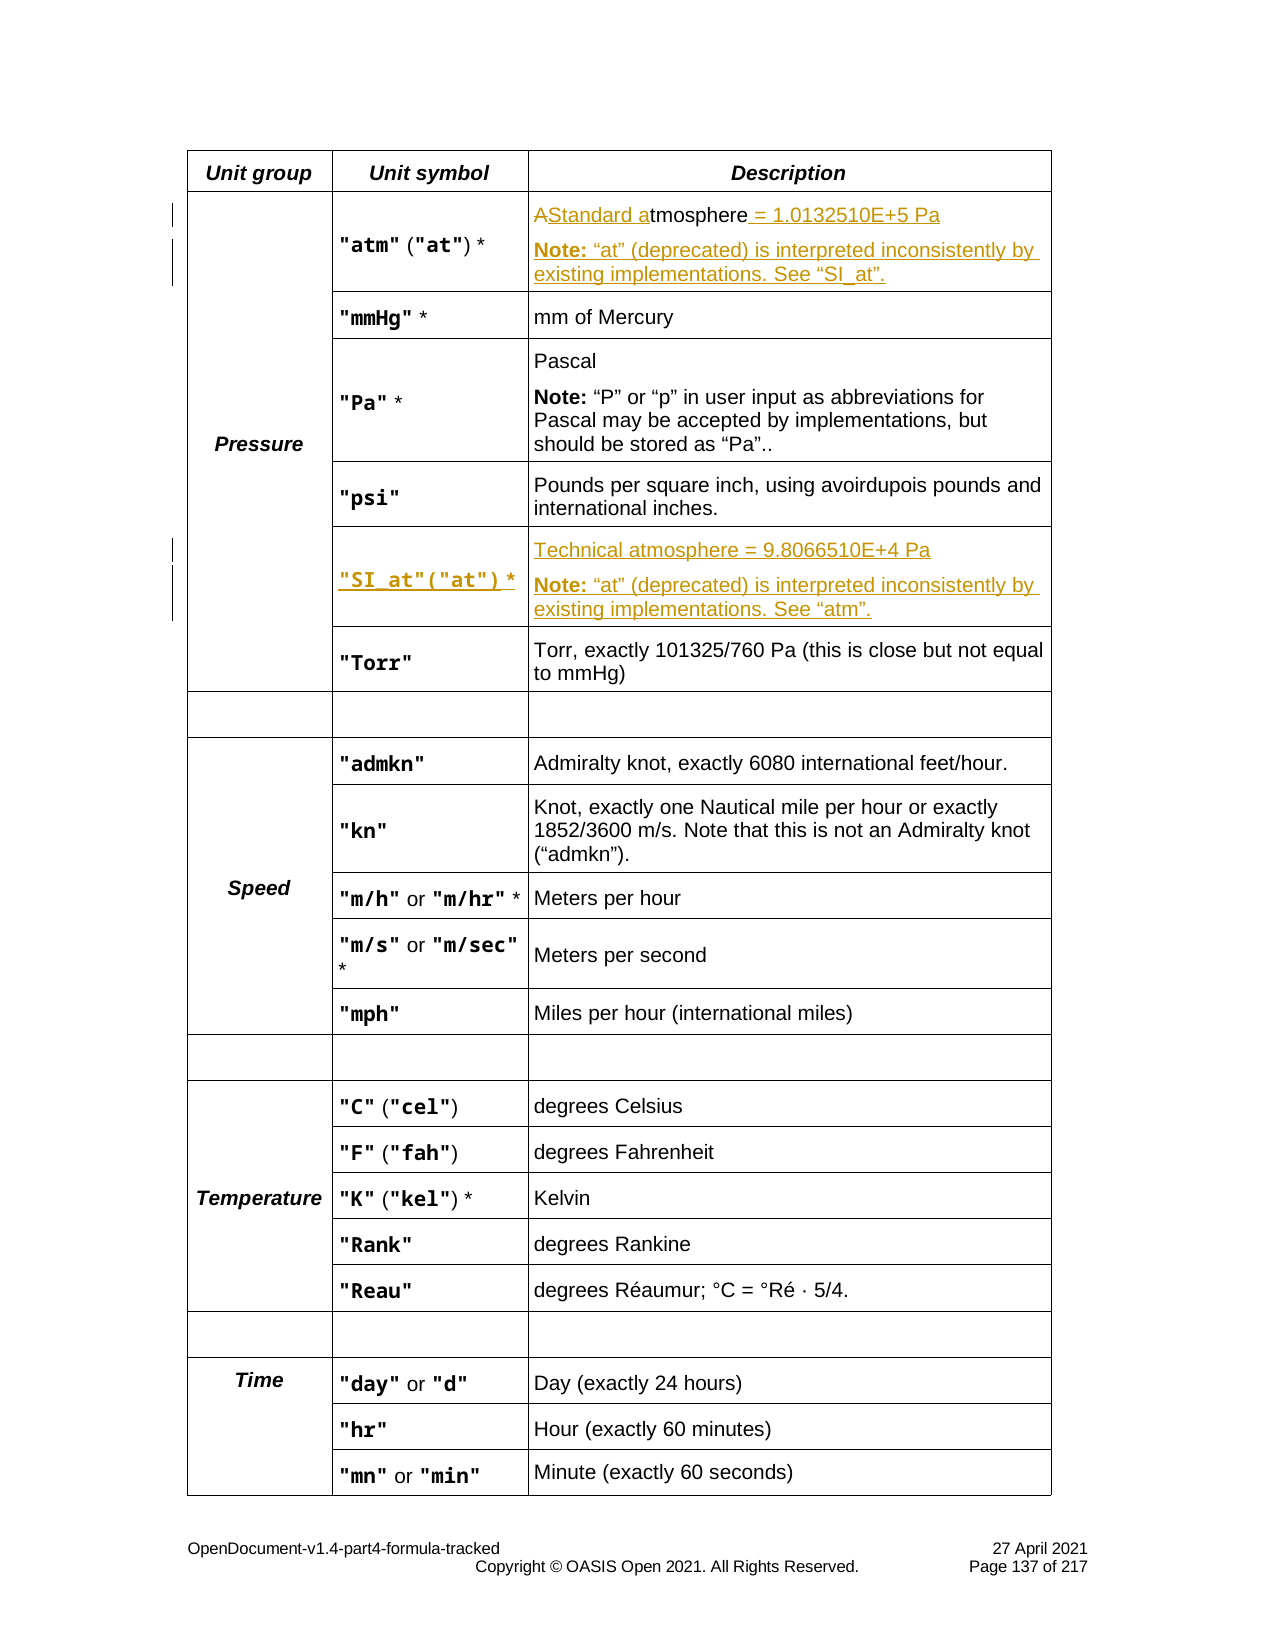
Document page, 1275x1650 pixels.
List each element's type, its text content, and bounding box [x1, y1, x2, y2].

table_cell "m/h" or "m/hr" * [333, 873, 528, 918]
table_cell "mph" [333, 989, 528, 1034]
table_cell Minute (exactly 60 seconds) [529, 1450, 1051, 1495]
table_header Description [529, 151, 1051, 191]
table_cell Knot, exactly one Nautical mile per hour or exactly 1852/3600 m/s. Note that this is not an Admiralty knot (“admkn”). [529, 785, 1051, 872]
table_cell "mn" or "min" [333, 1450, 528, 1495]
table_cell Admiralty knot, exactly 6080 international feet/hour. [529, 738, 1051, 783]
table_cell "psi" [333, 462, 528, 526]
table_cell "SI_at"("at") * [333, 527, 528, 626]
table_cell Kelvin [529, 1173, 1051, 1218]
table_cell "mmHg" * [333, 292, 528, 338]
table_cell degrees Fahrenheit [529, 1127, 1051, 1172]
table_cell Day (exactly 24 hours) [529, 1358, 1051, 1403]
table_header Unit group [188, 151, 332, 191]
table_cell [188, 1035, 332, 1080]
table_cell Standard atmosphere = 1.0132510E+5 Pa Note: “at” (deprecated) is interpreted inconsistently by existing implementations. See “SI_at”. [529, 192, 1051, 291]
table_cell "C" ("cel") [333, 1081, 528, 1126]
table_header Unit symbol [333, 151, 528, 191]
table_cell "K" ("kel") * [333, 1173, 528, 1218]
table_cell Hour (exactly 60 minutes) [529, 1404, 1051, 1449]
table_cell Meters per hour [529, 873, 1051, 918]
table_cell Pascal Note: “P” or “p” in user input as abbreviations for Pascal may be accepted by implementations, but should be stored as “Pa”.. [529, 339, 1051, 461]
table_cell [188, 1312, 332, 1357]
table_cell Technical atmosphere = 9.8066510E+4 Pa Note: “at” (deprecated) is interpreted inconsistently by existing implementations. See “atm”. [529, 527, 1051, 626]
table_cell "kn" [333, 785, 528, 872]
table_cell Meters per second [529, 919, 1051, 987]
table_cell Speed [188, 738, 332, 1034]
table_cell Time [188, 1358, 332, 1495]
table_cell "atm" ("at") * [333, 192, 528, 291]
table_cell [333, 1312, 528, 1357]
table_cell mm of Mercury [529, 292, 1051, 338]
table_cell degrees Réaumur; °C = °Ré · 5/4. [529, 1265, 1051, 1311]
table_cell [333, 1035, 528, 1080]
table_cell "Rank" [333, 1219, 528, 1264]
table_cell Temperature [188, 1081, 332, 1311]
table_cell [529, 1035, 1051, 1080]
table_cell "Reau" [333, 1265, 528, 1311]
table_cell "day" or "d" [333, 1358, 528, 1403]
table_cell Miles per hour (international miles) [529, 989, 1051, 1034]
table_cell [333, 692, 528, 737]
table_cell [188, 692, 332, 737]
table_cell "Pa" * [333, 339, 528, 461]
table_cell Pressure [188, 192, 332, 691]
table_cell Torr, exactly 101325/760 Pa (this is close but not equal to mmHg) [529, 627, 1051, 691]
table_cell Pounds per square inch, using avoirdupois pounds and international inches. [529, 462, 1051, 526]
table_cell "admkn" [333, 738, 528, 783]
table_cell "m/s" or "m/sec" * [333, 919, 528, 987]
table_cell "Torr" [333, 627, 528, 691]
table_cell "hr" [333, 1404, 528, 1449]
table_cell "F" ("fah") [333, 1127, 528, 1172]
table_cell degrees Rankine [529, 1219, 1051, 1264]
table_cell [529, 1312, 1051, 1357]
table_cell degrees Celsius [529, 1081, 1051, 1126]
table_cell [529, 692, 1051, 737]
